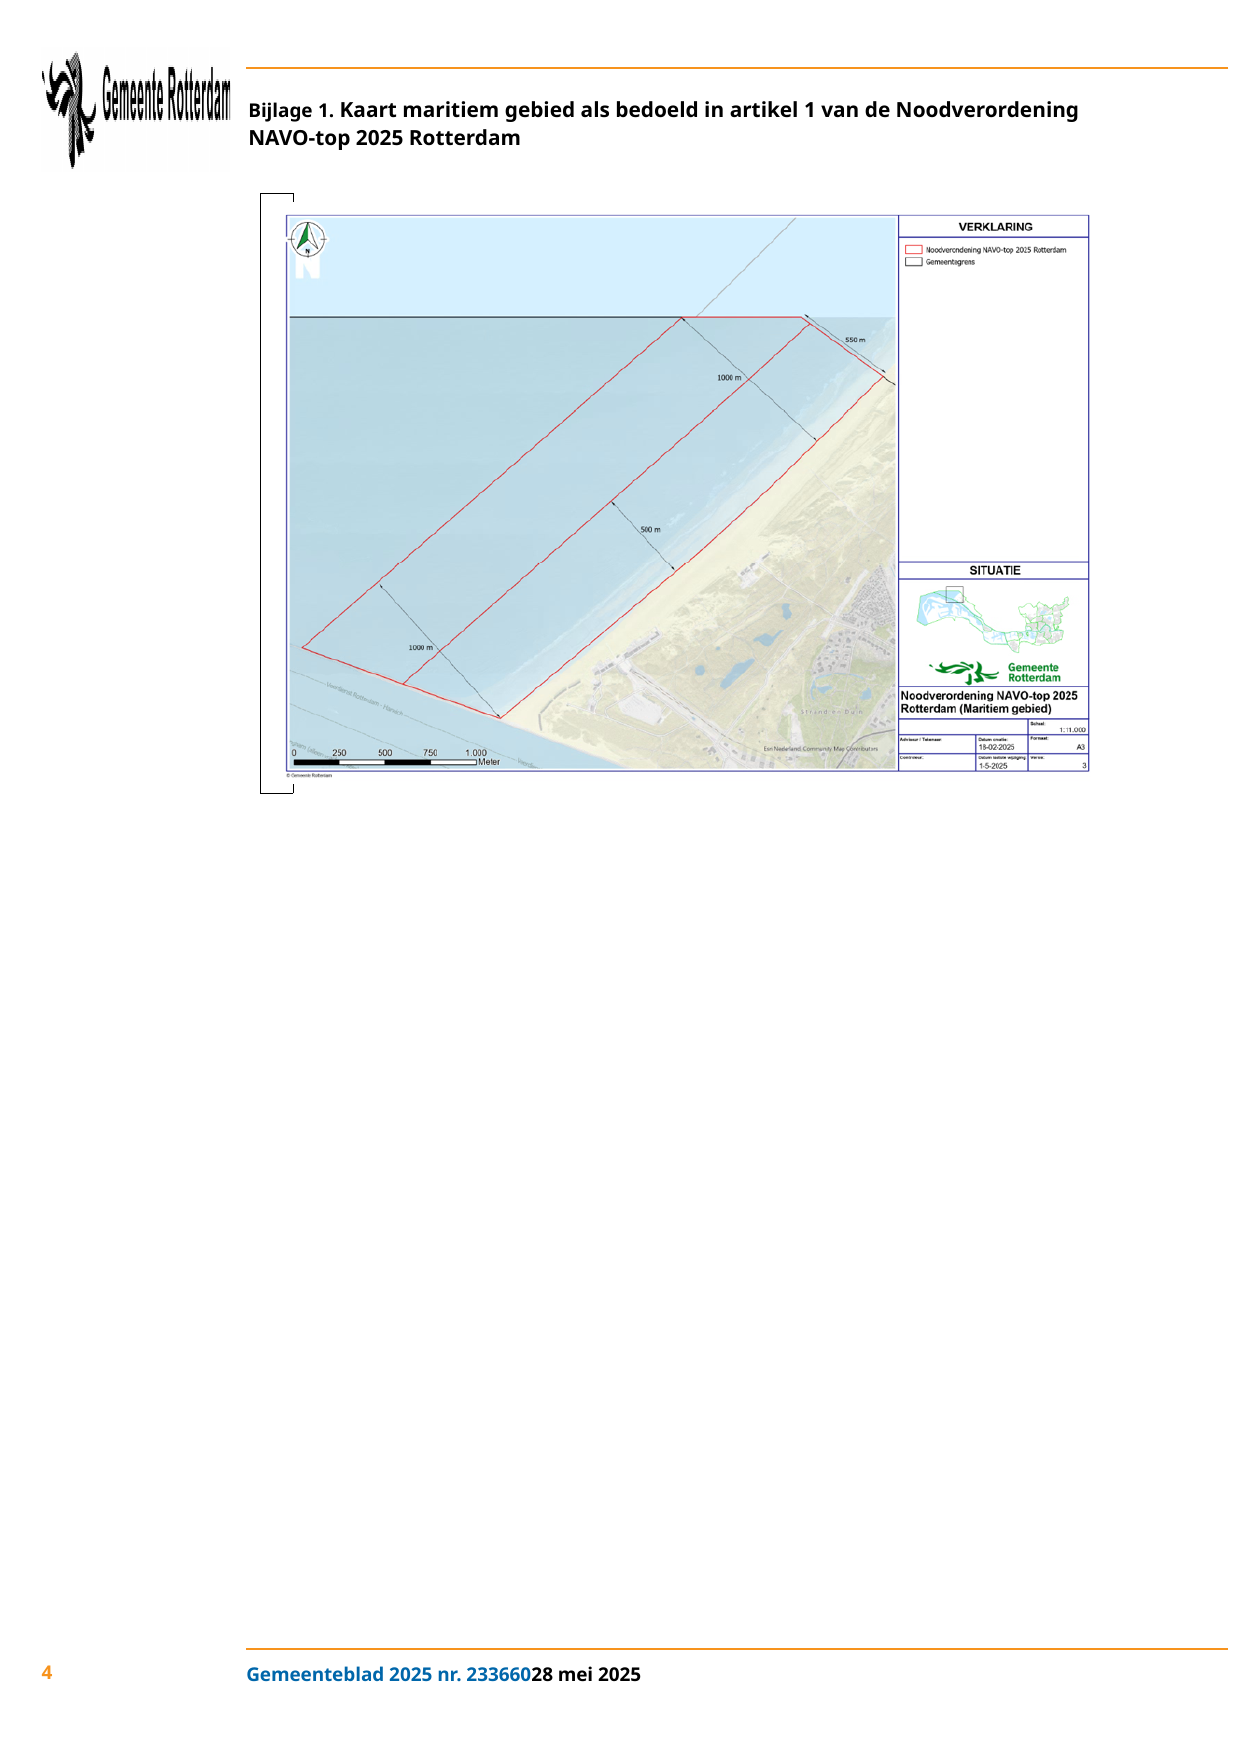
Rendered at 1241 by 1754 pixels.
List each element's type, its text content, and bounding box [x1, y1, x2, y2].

picture [268, 202, 1096, 784]
text Bijlage 1. Kaart maritiem gebied als bedoeld in artikel 1 van de Noodverordening NAVO-top 2025 Rotterdam [248, 95, 1152, 152]
picture [41, 47, 231, 172]
